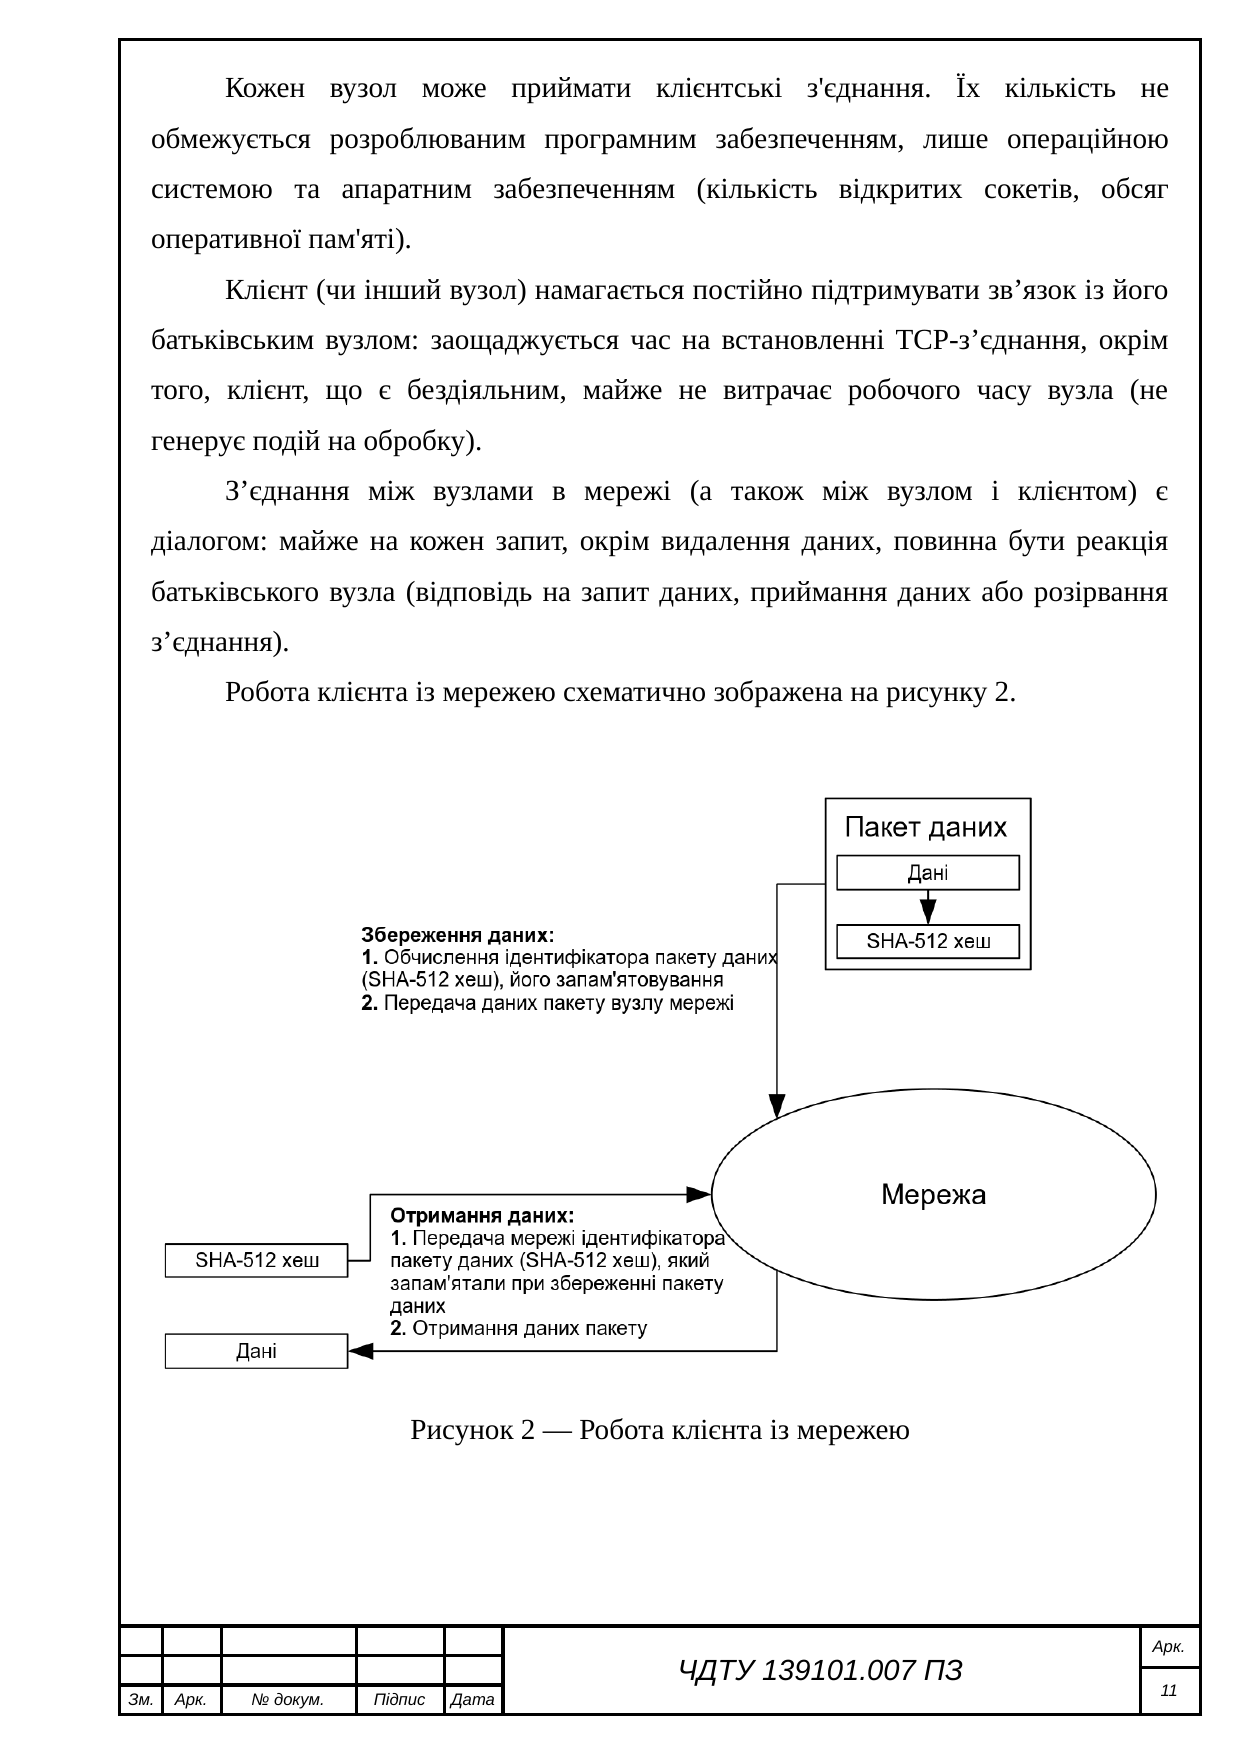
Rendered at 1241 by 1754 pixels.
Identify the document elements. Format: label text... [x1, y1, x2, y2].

text Рисунок 2 — Робота клієнта із мережею [151, 1412, 1170, 1446]
text Робота клієнта із мережею схематично зображена на рисунку 2. [151, 674, 1170, 708]
picture [150, 775, 1170, 1396]
text Клієнт (чи інший вузол) намагається постійно підтримувати зв’язок із його батьківським вузлом: заощаджується час на встановленні TCP-з’єднання, окрім того, клієнт, що є бездіяльним, майже не витрачає робочого часу вузла (не генерує подій на обробку). [151, 272, 1170, 456]
text Кожен вузол може приймати клієнтські з'єднання. Їх кількість не обмежується розроблюваним програмним забезпеченням, лише операційною системою та апаратним забезпеченням (кількість відкритих сокетів, обсяг оперативної пам'яті). [151, 71, 1170, 255]
text З’єднання між вузлами в мережі (а також між вузлом і клієнтом) є діалогом: майже на кожен запит, окрім видалення даних, повинна бути реакція батьківського вузла (відповідь на запит даних, приймання даних або розірвання з’єднання). [151, 473, 1170, 657]
